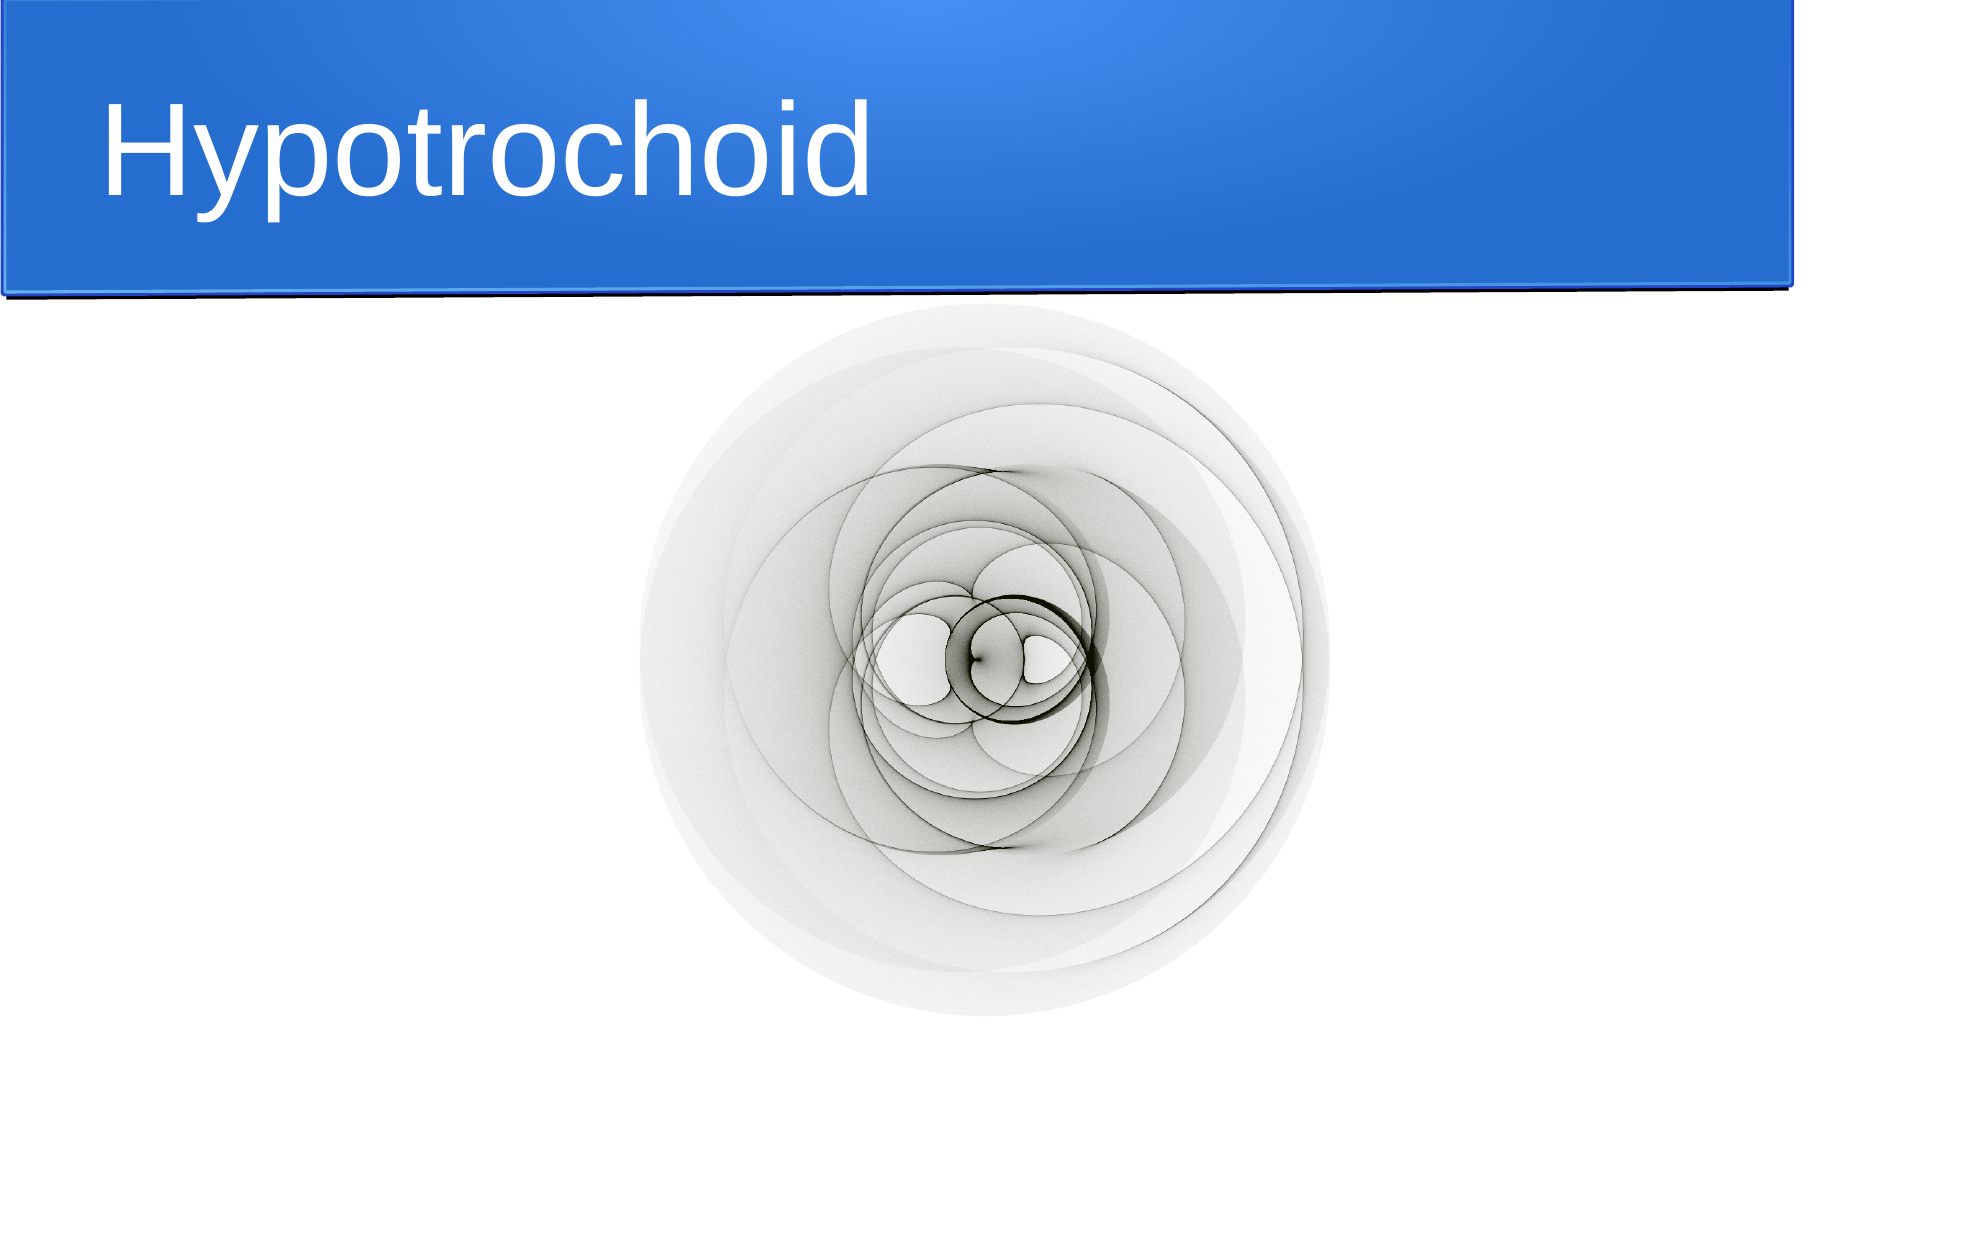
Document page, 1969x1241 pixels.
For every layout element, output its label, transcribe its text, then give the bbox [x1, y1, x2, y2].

title Hypotrochoid [98, 47, 1711, 252]
picture [624, 299, 1344, 1019]
